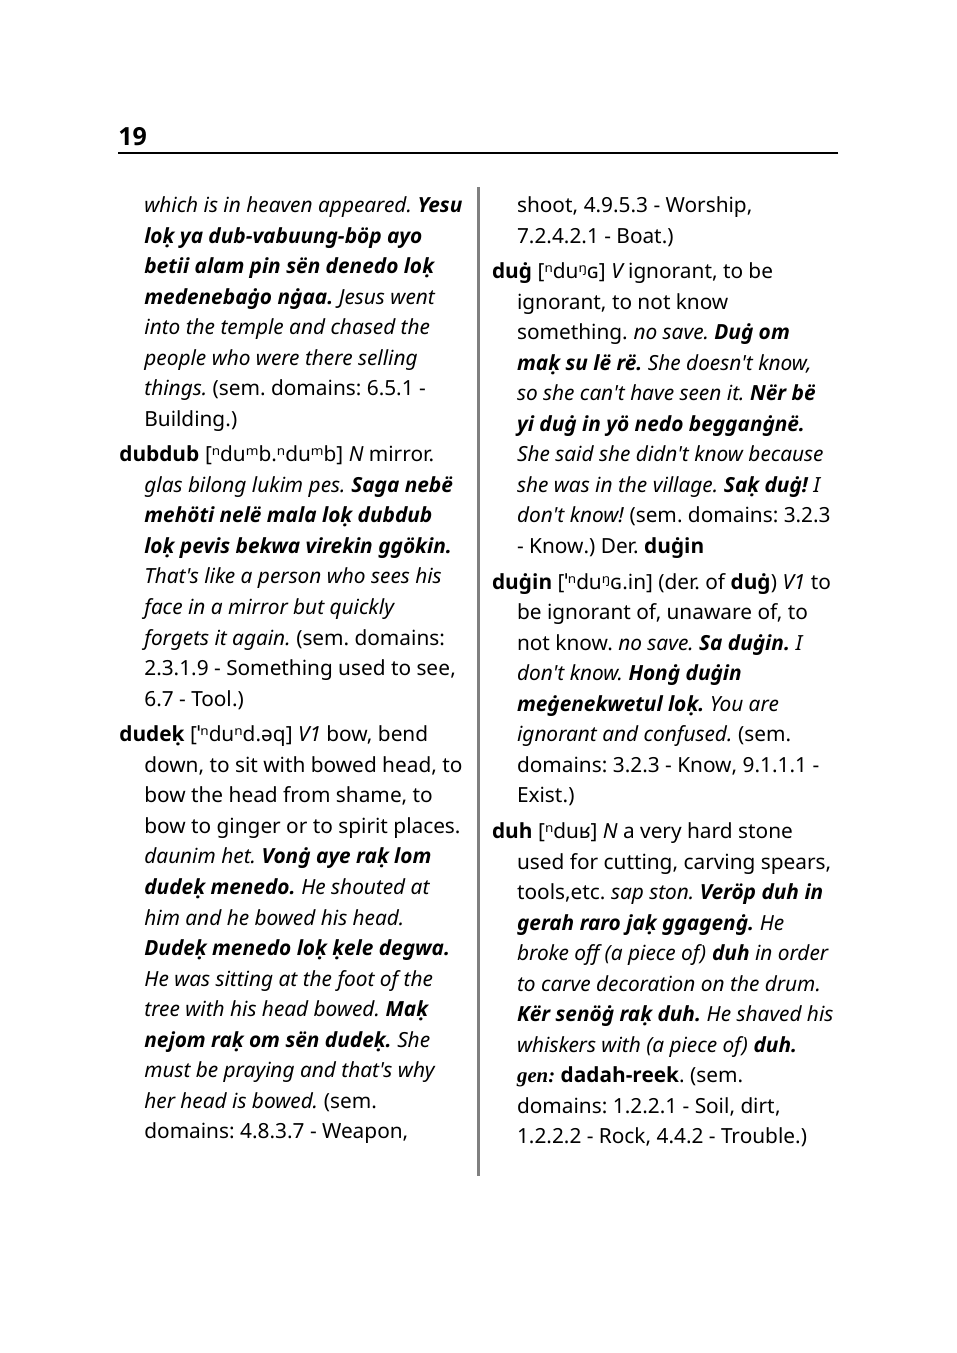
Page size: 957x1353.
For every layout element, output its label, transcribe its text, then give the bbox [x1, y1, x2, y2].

text dubdub [ⁿduᵐb.ⁿduᵐb] N mirror. glas bilong lukim pes. Saga nebë mehöti nelë mala loḳ dubdub loḳ pevis bekwa virekin ggökin. That's like a person who sees his face in a mirror but quickly forgets it again. (sem. domains: 2.3.1.9 - Something used to see, 6.7 - Tool.) [119, 436, 466, 716]
text which is in heaven appeared. Yesu loḳ ya dub-vabuung-böp ayo betii alam pin sën denedo loḳ medenebaġo nġaa. Jesus went into the temple and chased the people who were there selling things. (sem. domains: 6.5.1 - Building.) [119, 188, 466, 436]
text duh [ⁿduʁ] N a very hard stone used for cutting, carving spears, tools,etc. sap ston. Veröp duh in gerah raro jaḳ ggagenġ. He broke off (a piece of) duh in order to carve decoration on the drum. Kër senöġ raḳ duh. He shaved his whiskers with (a piece of) duh. gen: dadah-reek. (sem. domains: 1.2.2.1 - Soil, dirt, 1.2.2.2 - Rock, 4.4.2 - Trouble.) [492, 813, 838, 1154]
text duġ [ⁿduᵑɢ] V ignorant, to be ignorant, to not know something. no save. Duġ om maḳ su lë rë. She doesn't know, so she can't have seen it. Nër bë yi duġ in yö nedo begganġnë. She said she didn't know because she was in the village. Saḳ duġ! I don't know! (sem. domains: 3.2.3 - Know.) Der. duġin [492, 253, 838, 564]
text shoot, 4.9.5.3 - Worship, 7.2.4.2.1 - Boat.) [492, 188, 838, 253]
text duġin [ˈⁿduᵑɢ.in] (der. of duġ) V1 to be ignorant of, unaware of, to not know. no save. Sa duġin. I don't know. Honġ duġin meġenekwetul loḳ. You are ignorant and confused. (sem. domains: 3.2.3 - Know, 9.1.1.1 - Exist.) [492, 564, 838, 813]
text dudeḳ [ˈⁿduⁿd.əq] V1 bow, bend down, to sit with bowed head, to bow the head from shame, to bow to ginger or to spirit places. daunim het. Vonġ aye raḳ lom dudeḳ menedo. He shouted at him and he bowed his head. Dudeḳ menedo loḳ ḳele degwa. He was sitting at the foot of the tree with his head bowed. Maḳ nejom raḳ om sën dudeḳ. She must be praying and that's why her head is bowed. (sem. domains: 4.8.3.7 - Weapon, [119, 716, 466, 1149]
